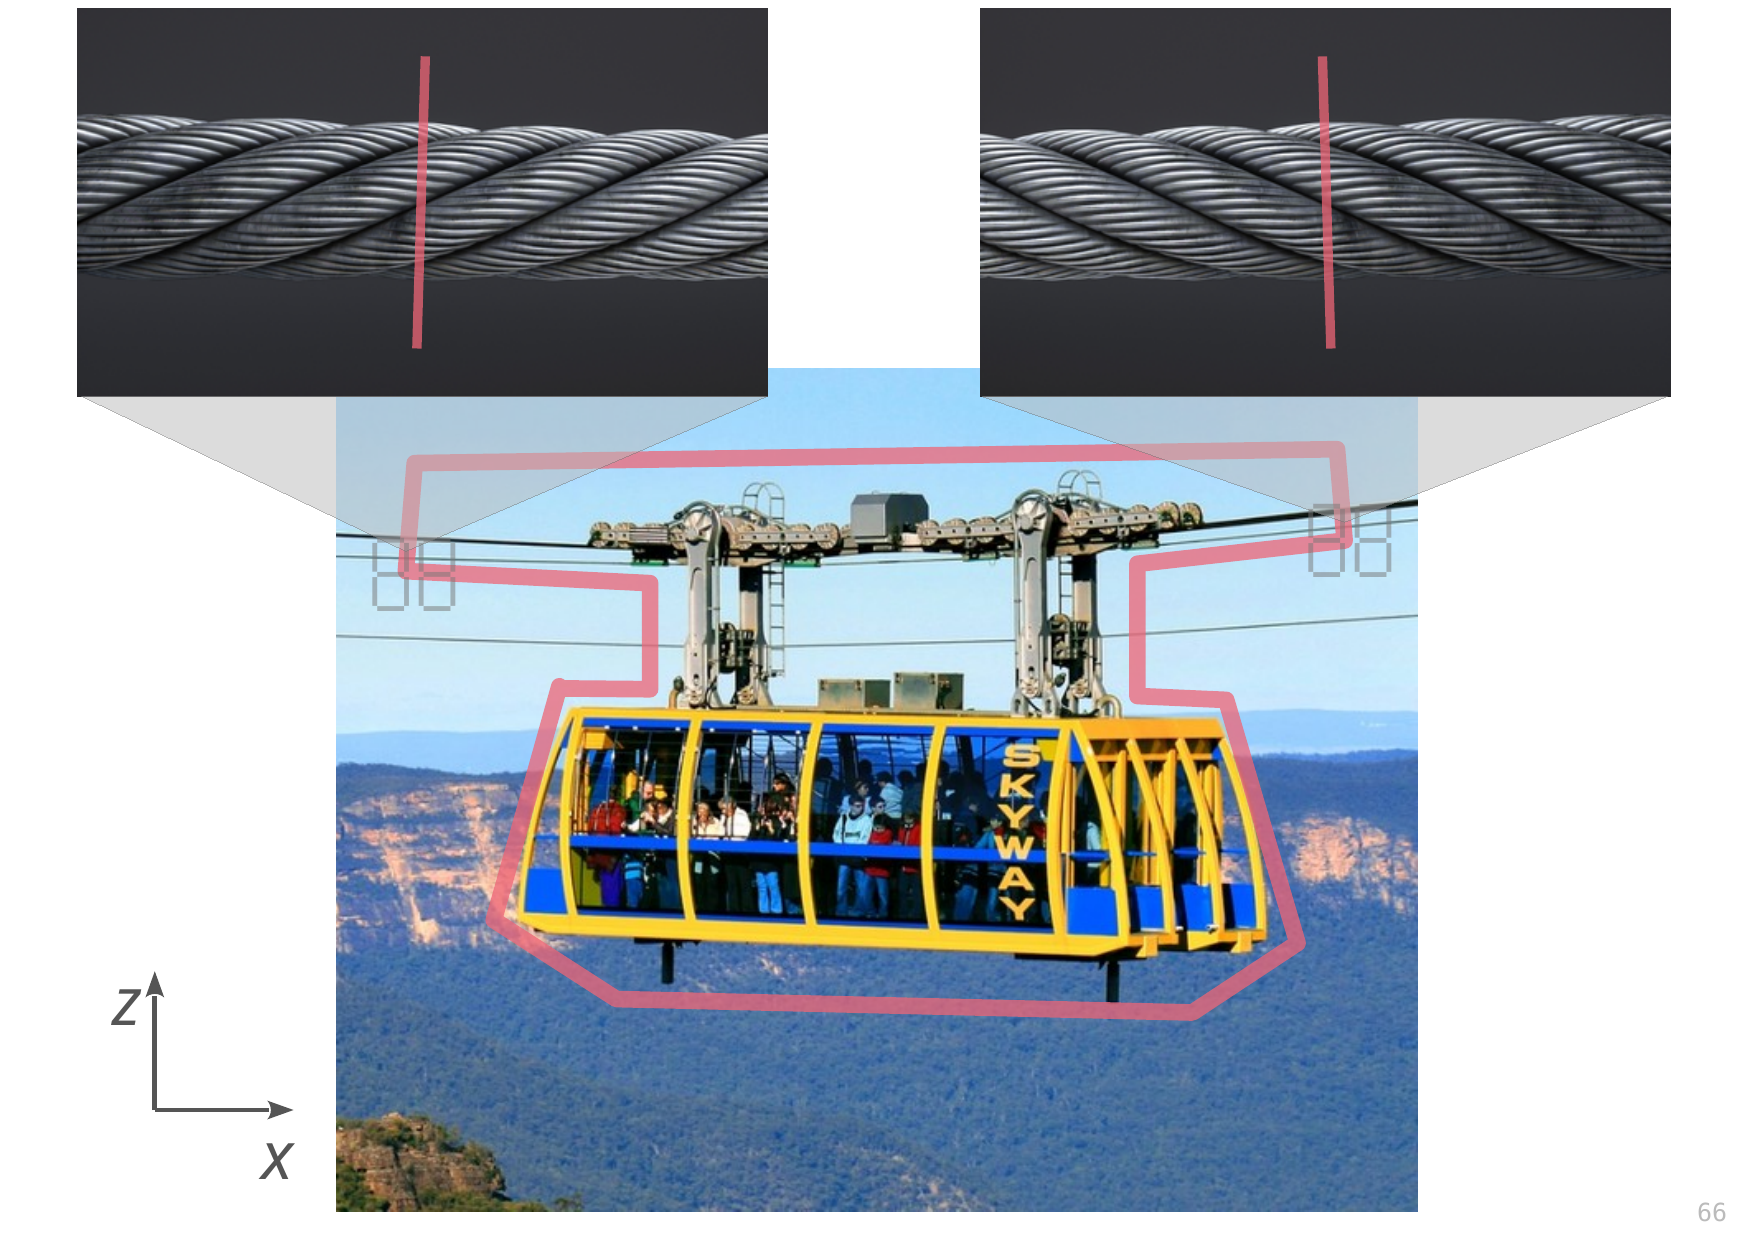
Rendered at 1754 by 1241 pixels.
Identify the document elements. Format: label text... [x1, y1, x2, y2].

text_box [81, 396, 768, 525]
text_box  [1286, 462, 1417, 578]
text_box x [246, 1101, 291, 1183]
picture [481, 461, 1287, 1004]
picture [77, 8, 1671, 451]
text_box [982, 396, 1668, 502]
text_box z [97, 946, 143, 1029]
text_box  [350, 496, 481, 612]
picture [336, 494, 1418, 1213]
